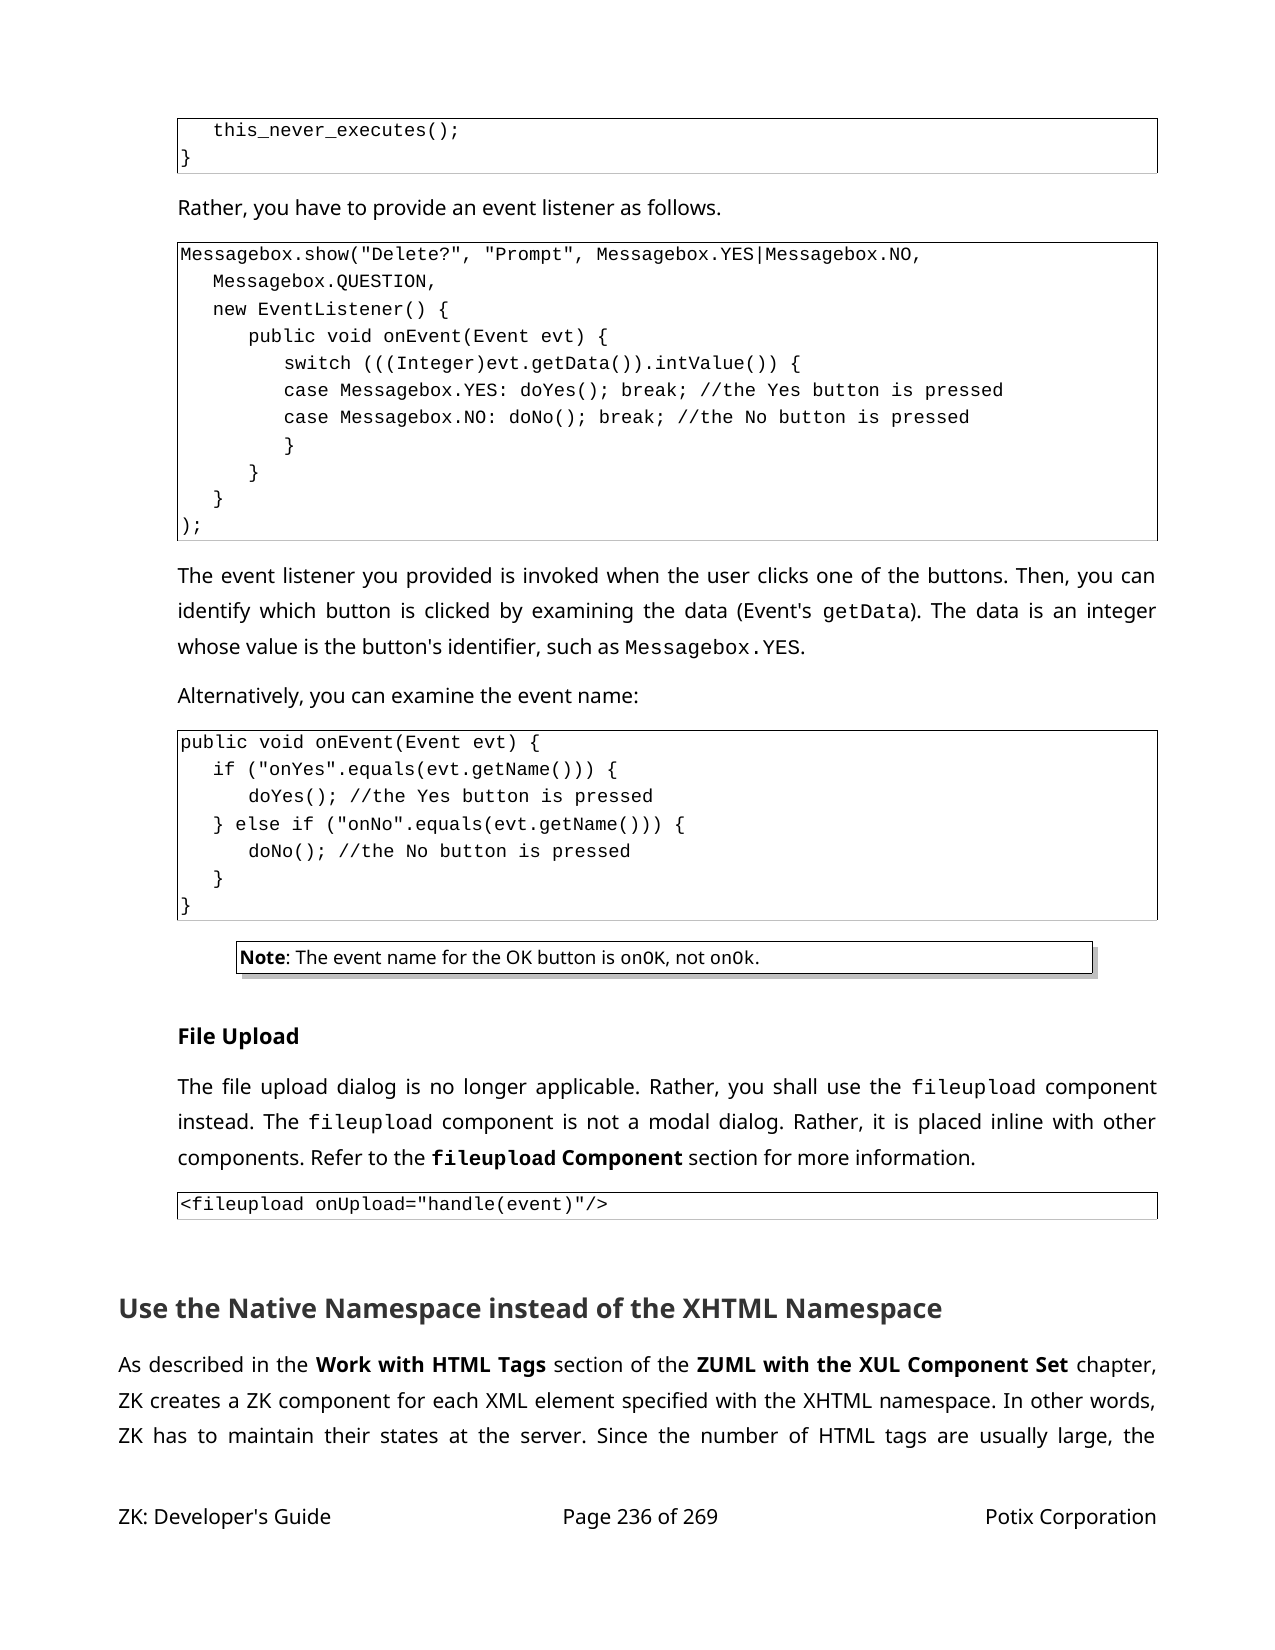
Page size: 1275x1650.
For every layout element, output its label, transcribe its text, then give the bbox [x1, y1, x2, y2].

text Messagebox.show("Delete?", "Prompt", Messagebox.YES|Messagebox.NO, [178, 243, 1157, 266]
text } [178, 145, 1157, 173]
text this_never_executes(); [178, 119, 1157, 142]
text ); [178, 513, 1157, 540]
text Rather, you have to provide an event listener as follows. [177, 193, 1157, 221]
text doNo(); //the No button is pressed [178, 839, 1157, 863]
text <fileupload onUpload="handle(event)"/> [178, 1193, 1157, 1219]
text switch (((Integer)evt.getData()).intValue()) { [178, 351, 1157, 375]
text case Messagebox.YES: doYes(); break; //the Yes button is pressed [178, 378, 1157, 402]
text public void onEvent(Event evt) { [178, 731, 1157, 754]
text public void onEvent(Event evt) { [178, 324, 1157, 348]
text } [178, 866, 1157, 890]
text Messagebox.QUESTION, [178, 269, 1157, 293]
subtitle File Upload [177, 1021, 1157, 1051]
text if ("onYes".equals(evt.getName())) { [178, 757, 1157, 781]
text } else if ("onNo".equals(evt.getName())) { [178, 812, 1157, 836]
text } } [178, 459, 1157, 510]
text } [178, 893, 1157, 920]
text case Messagebox.NO: doNo(); break; //the No button is pressed [178, 405, 1157, 429]
text new EventListener() { [178, 296, 1157, 321]
text doYes(); //the Yes button is pressed [178, 784, 1157, 809]
text As described in the Work with HTML Tags section of the ZUML with the XUL Component Set chapter, ZK creates a ZK component for each XML element specified with the XHTML namespace. In other words, ZK has to maintain their states at the server. Since the number of HTML tags are usually large, the [118, 1351, 1157, 1449]
text Note: The event name for the OK button is onOK, not onOk. [237, 942, 1092, 973]
text } [178, 432, 1157, 457]
subtitle Use the Native Namespace instead of the XHTML Namespace [118, 1290, 1157, 1327]
text The event listener you provided is invoked when the user clicks one of the buttons. Then, you can identify which button is clicked by examining the data (Event's getData). The data is an integer whose value is the button's identifier, such as Messagebox.YES. [177, 561, 1157, 661]
text Alternatively, you can examine the event name: [177, 681, 1157, 709]
text The file upload dialog is no longer applicable. Rather, you shall use the fileupload component instead. The fileupload component is not a modal dialog. Rather, it is placed inline with other components. Refer to the fileupload Component section for more information. [177, 1072, 1157, 1171]
